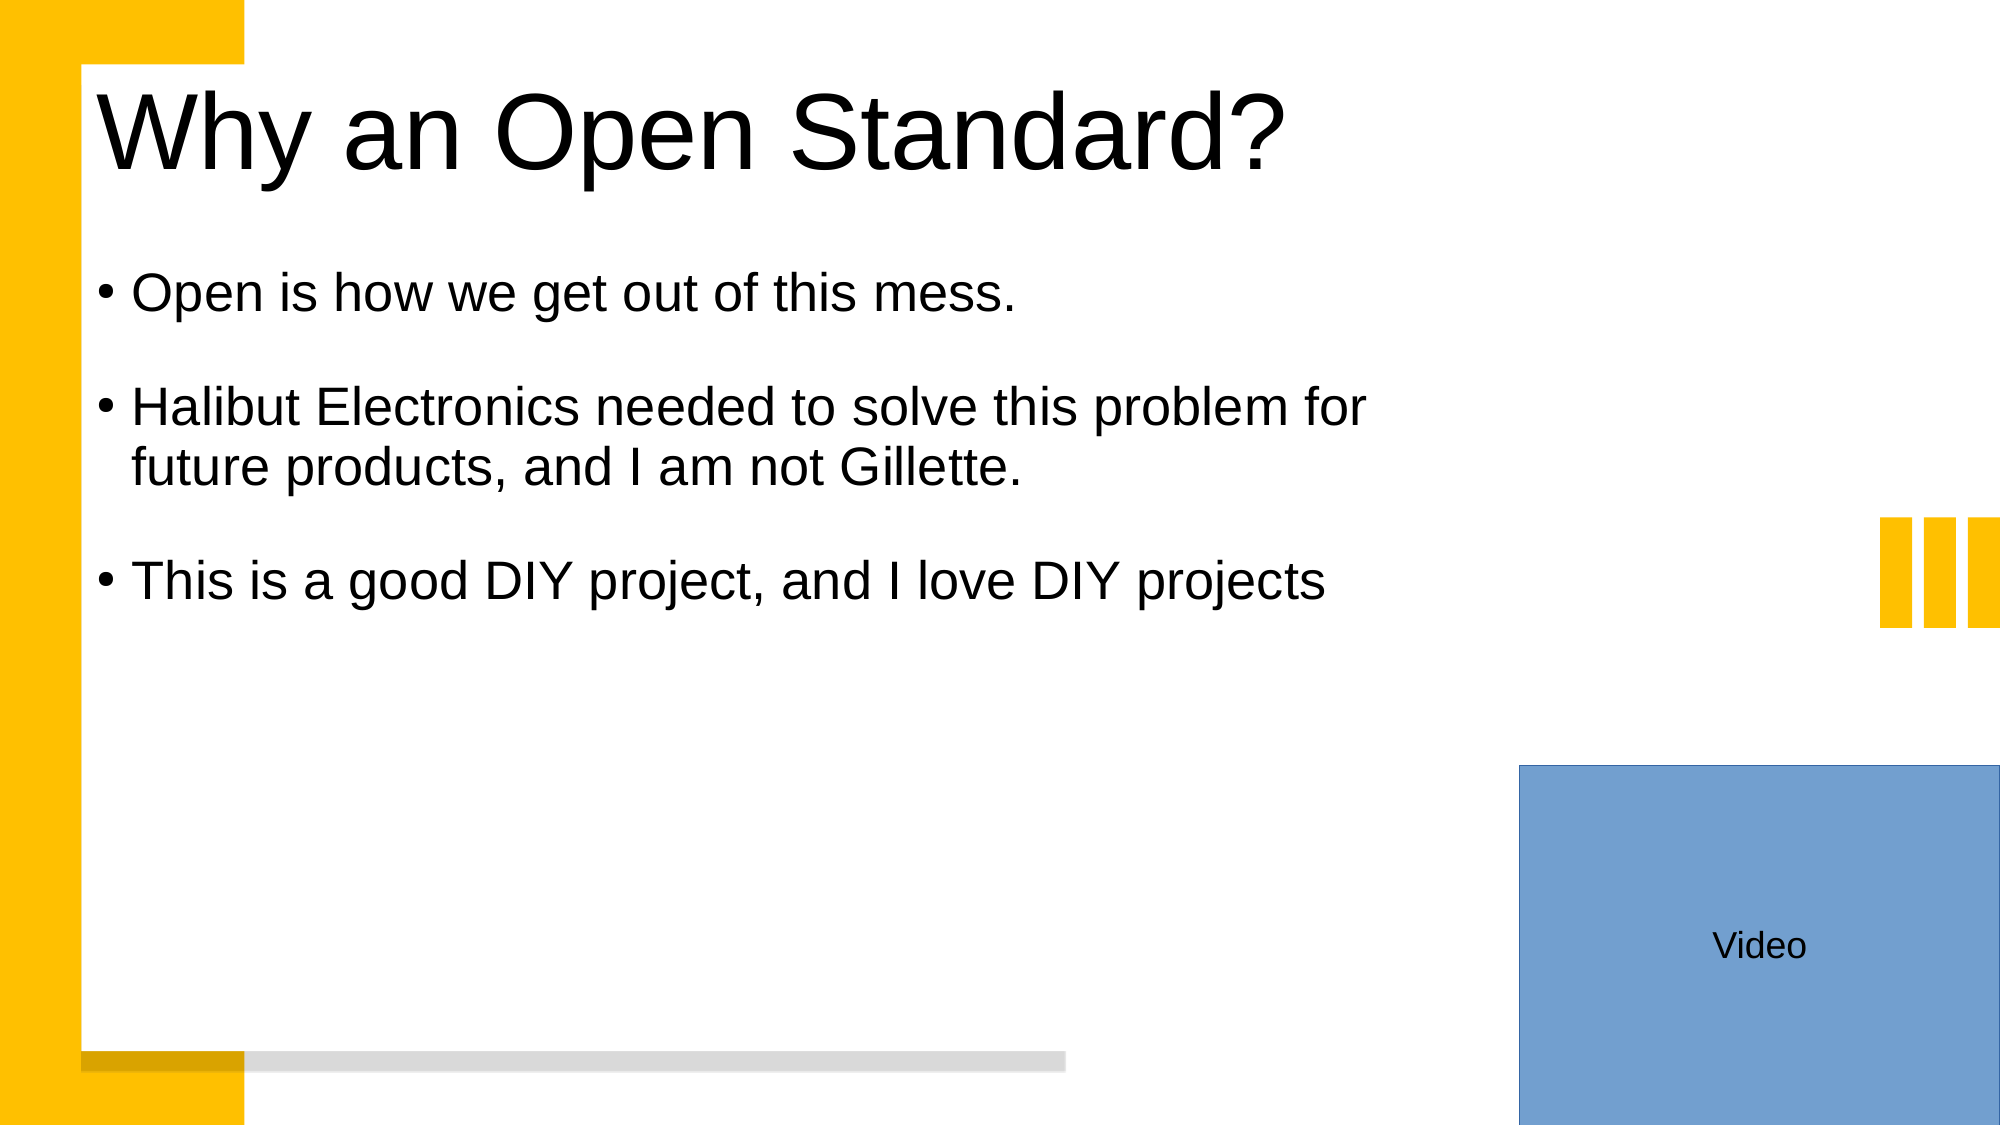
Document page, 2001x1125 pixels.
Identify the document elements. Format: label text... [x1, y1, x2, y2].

text_box Video [1519, 765, 2000, 1125]
text_box [0, 0, 2000, 1125]
text_box Open is how we get out of this mess. Halibut Electronics needed to solve this problem for future products, and I am not Gillette. This is a good DIY project, and I love DIY projects [81, 254, 1516, 1036]
text_box Why an Open Standard? [81, 64, 1921, 201]
